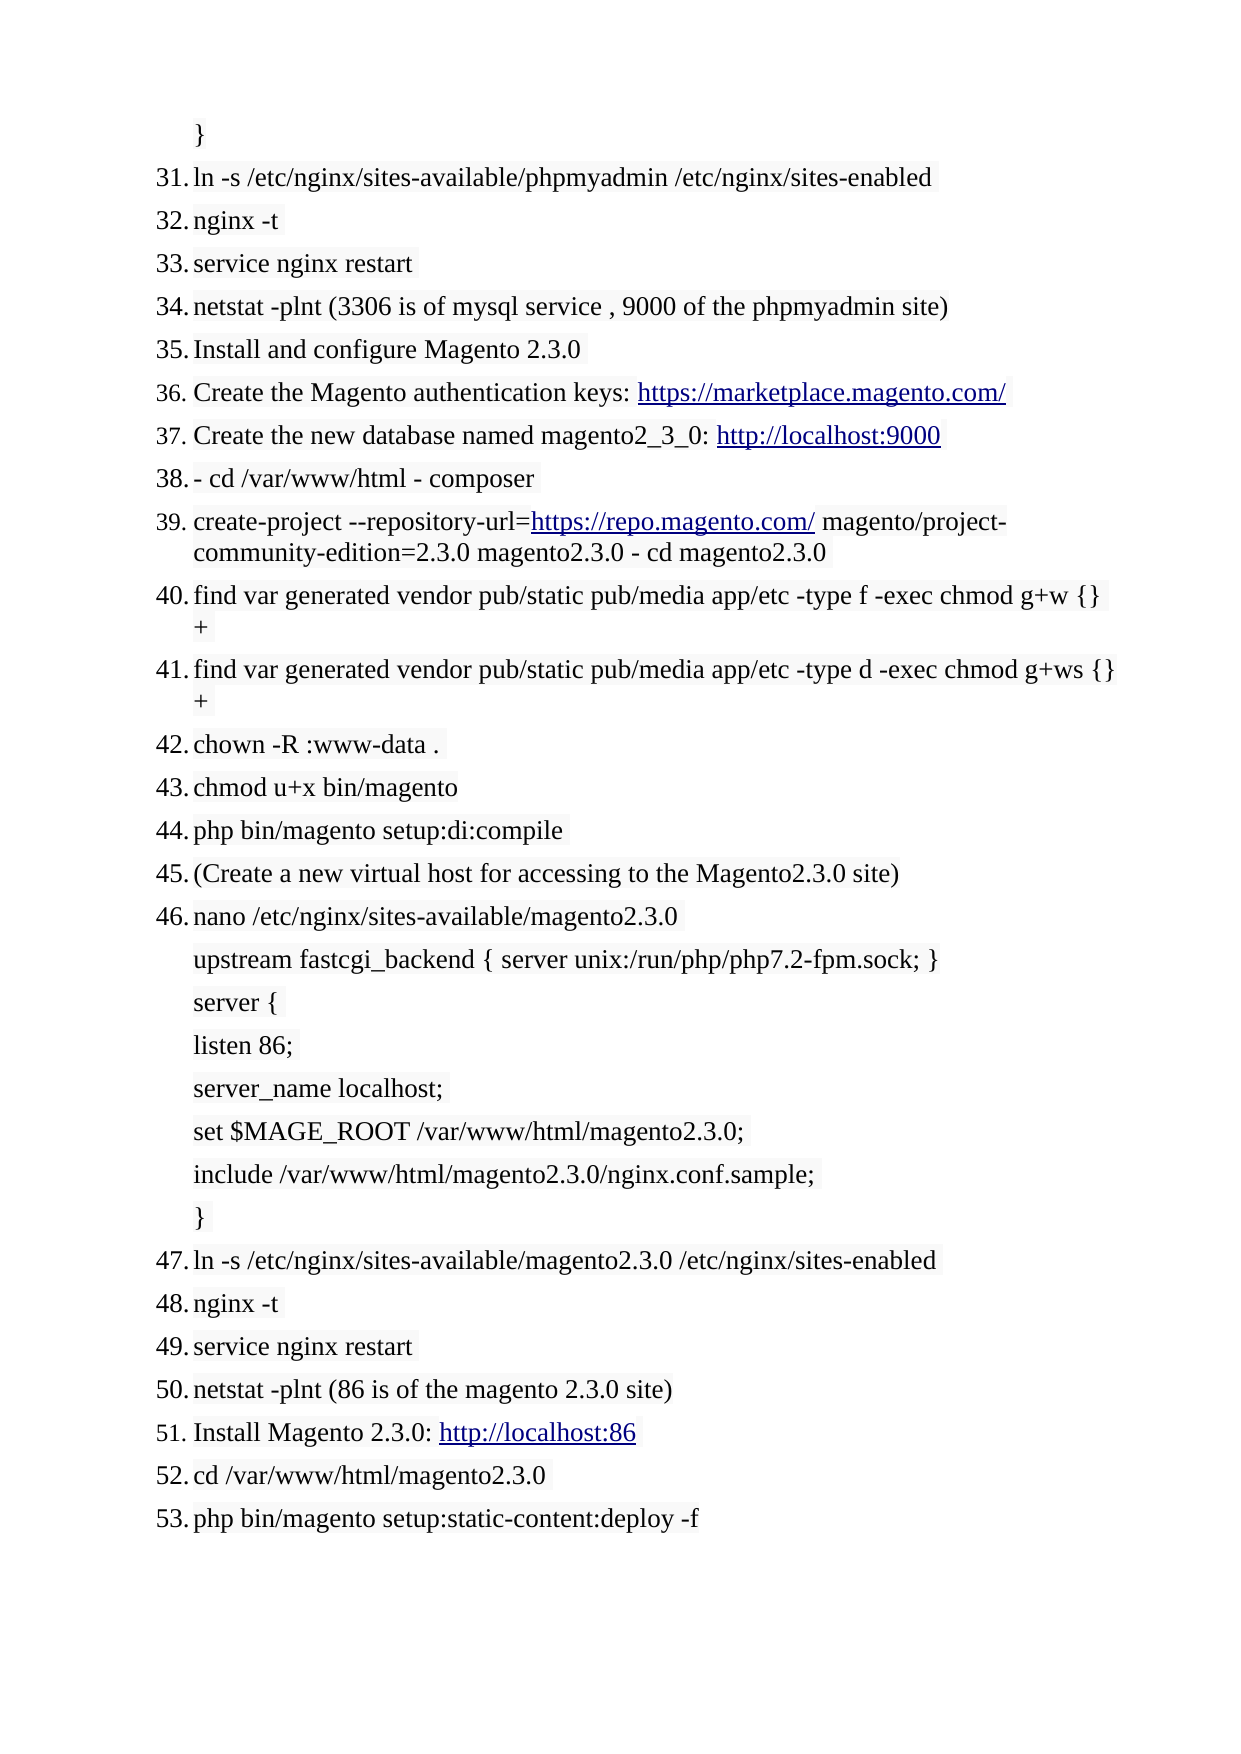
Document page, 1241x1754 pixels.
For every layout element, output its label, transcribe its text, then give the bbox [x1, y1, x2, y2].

list php bin/magento setup:di:compile [156, 814, 1122, 845]
list netstat -plnt (86 is of the magento 2.3.0 site) [156, 1373, 1122, 1404]
list } [156, 118, 1122, 149]
list include /var/www/html/magento2.3.0/nginx.conf.sample; [156, 1158, 1122, 1189]
list Create the new database named magento2_3_0: http://localhost:9000 [156, 419, 1122, 450]
list nano /etc/nginx/sites-available/magento2.3.0 [156, 900, 1122, 931]
list find var generated vendor pub/static pub/media app/etc -type d -exec chmod g+ws {} + [156, 654, 1122, 716]
list nginx -t [156, 204, 1122, 235]
list upstream fastcgi_backend { server unix:/run/php/php7.2-fpm.sock; } [156, 943, 1122, 974]
list chown -R :www-data . [156, 728, 1122, 759]
list create-project --repository-url=https://repo.magento.com/ magento/project-community-edition=2.3.0 magento2.3.0 - cd magento2.3.0 [156, 505, 1122, 568]
list service nginx restart [156, 247, 1122, 278]
list Install and configure Magento 2.3.0 [156, 333, 1122, 364]
list php bin/magento setup:static-content:deploy -f [156, 1502, 1122, 1533]
list Install Magento 2.3.0: http://localhost:86 [156, 1416, 1122, 1447]
list } [156, 1201, 1122, 1232]
list chmod u+x bin/magento [156, 771, 1122, 802]
list server_name localhost; [156, 1072, 1122, 1103]
list (Create a new virtual host for accessing to the Magento2.3.0 site) [156, 857, 1122, 888]
list server { [156, 986, 1122, 1017]
list listen 86; [156, 1029, 1122, 1060]
list ln -s /etc/nginx/sites-available/phpmyadmin /etc/nginx/sites-enabled [156, 161, 1122, 192]
list ln -s /etc/nginx/sites-available/magento2.3.0 /etc/nginx/sites-enabled [156, 1244, 1122, 1275]
list Create the Magento authentication keys: https://marketplace.magento.com/ [156, 376, 1122, 407]
list find var generated vendor pub/static pub/media app/etc -type f -exec chmod g+w {} + [156, 579, 1122, 642]
list nginx -t [156, 1287, 1122, 1318]
list - cd /var/www/html - composer [156, 462, 1122, 493]
list cd /var/www/html/magento2.3.0 [156, 1459, 1122, 1490]
list service nginx restart [156, 1330, 1122, 1361]
list netstat -plnt (3306 is of mysql service , 9000 of the phpmyadmin site) [156, 290, 1122, 321]
list set $MAGE_ROOT /var/www/html/magento2.3.0; [156, 1115, 1122, 1146]
